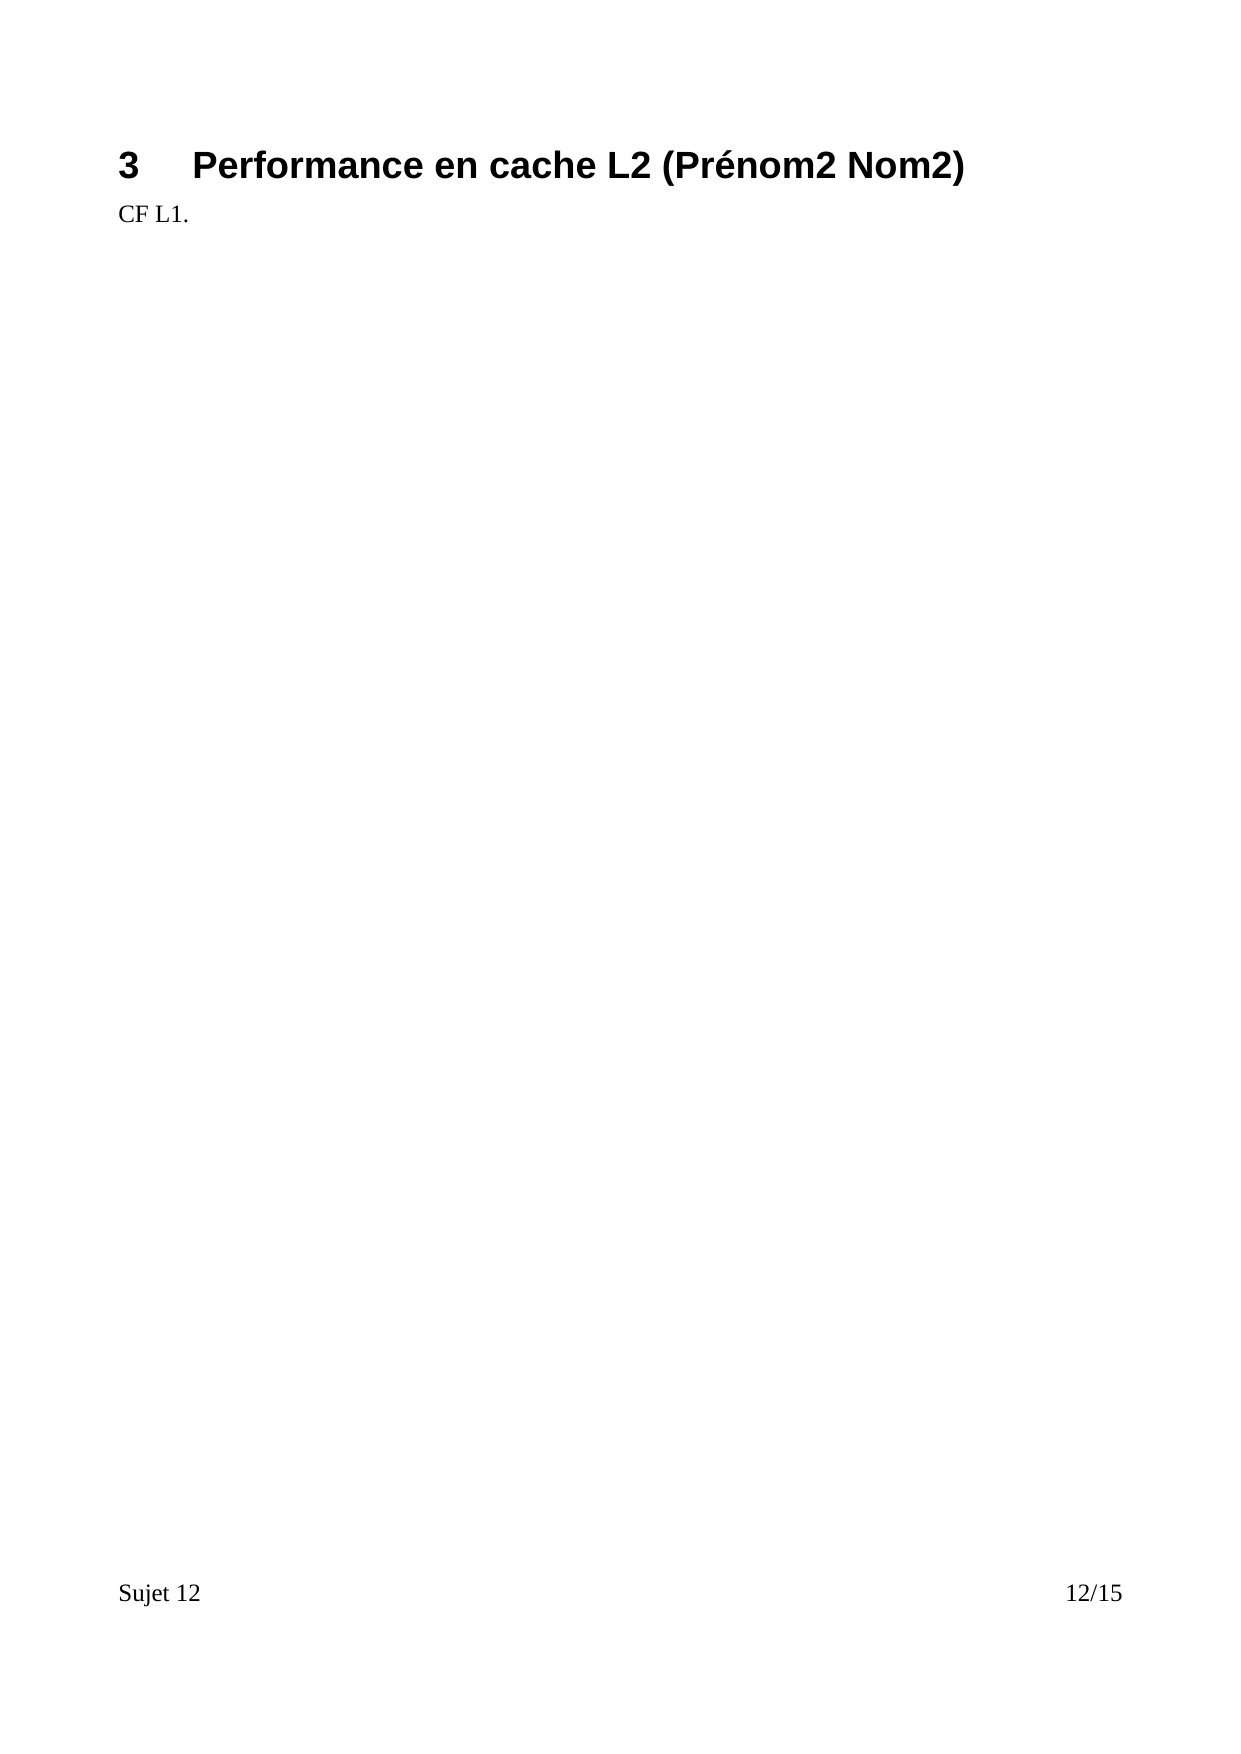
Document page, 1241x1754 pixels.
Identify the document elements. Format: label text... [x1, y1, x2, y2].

text CF L1. [118, 199, 1122, 228]
subtitle Performance en cache L2 (Prénom2 Nom2) [118, 143, 1122, 187]
